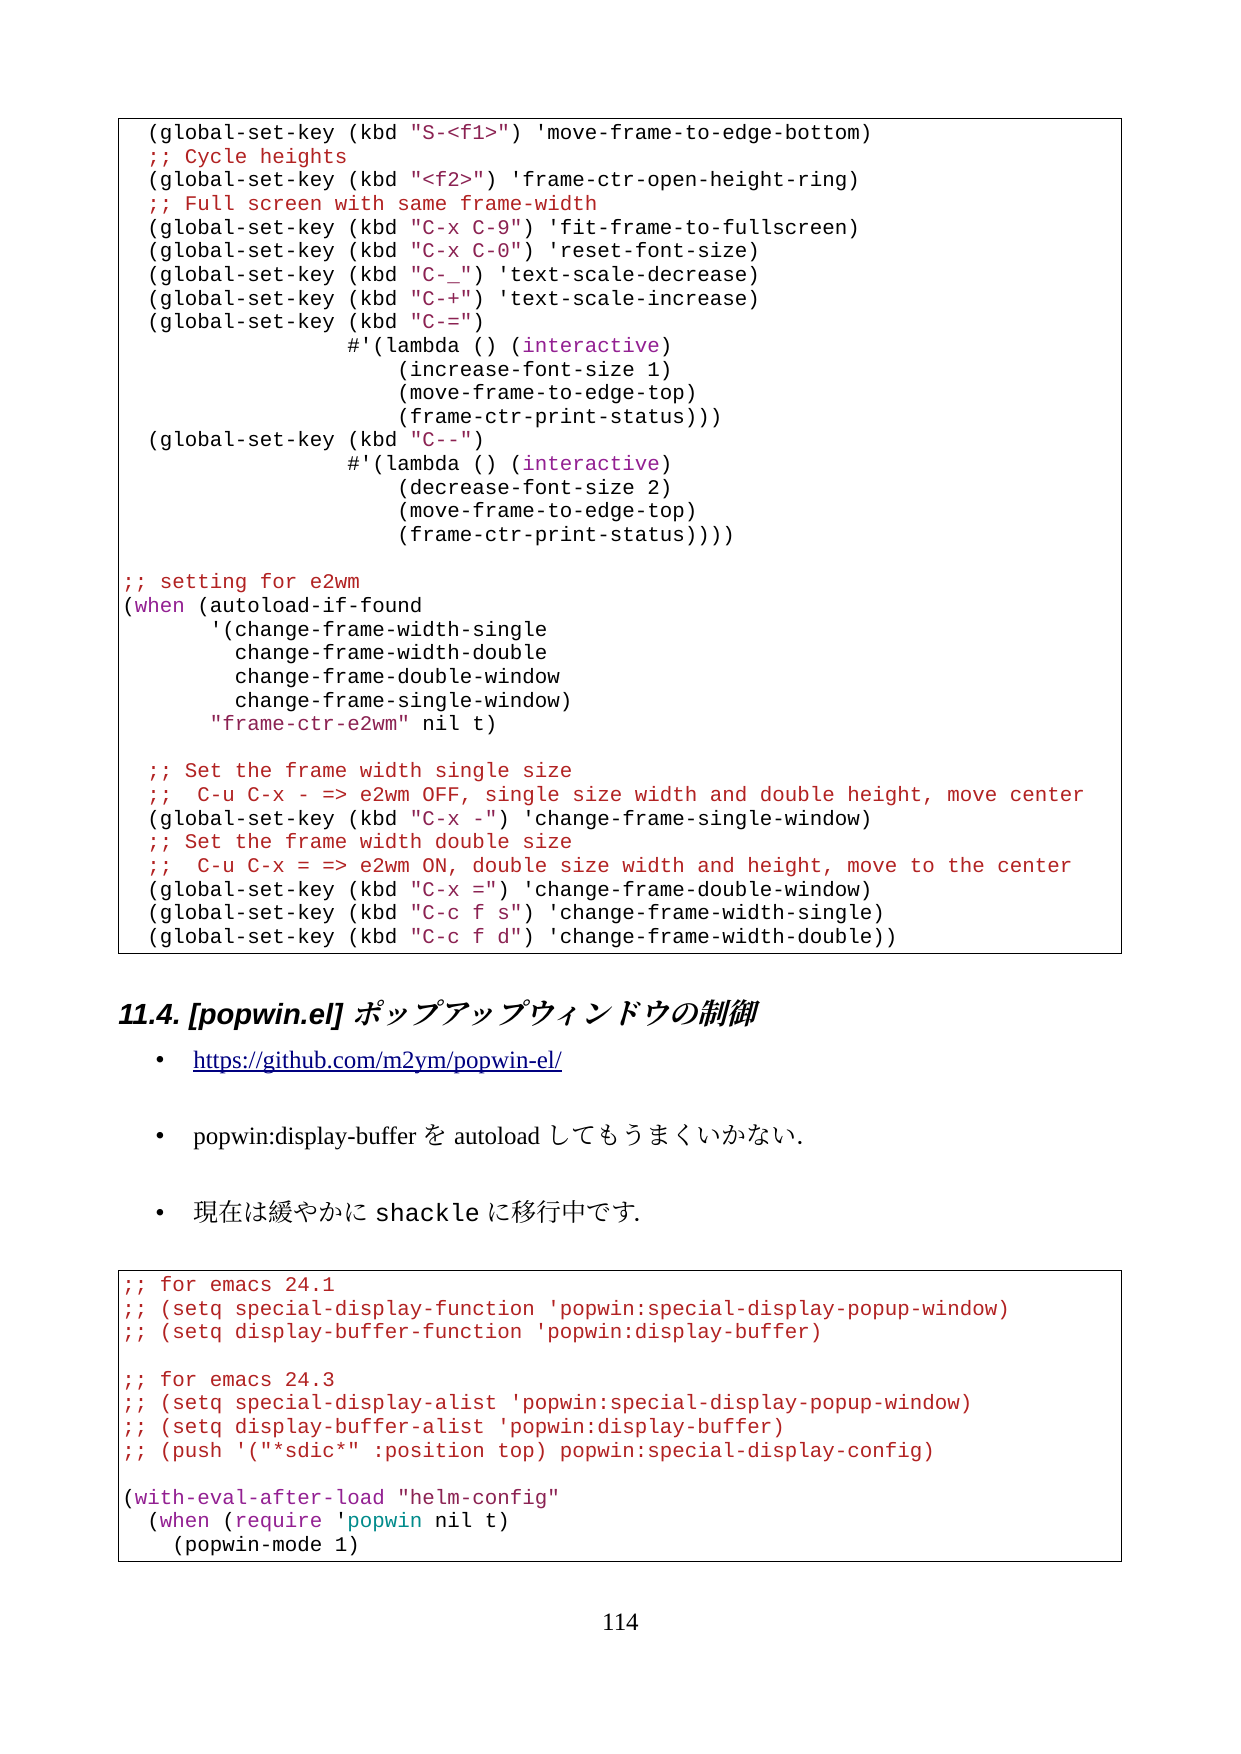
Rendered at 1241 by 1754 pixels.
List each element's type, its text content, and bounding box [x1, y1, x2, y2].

text (with-eval-after-load "helm-config" [119, 1483, 1121, 1507]
text #'(lambda () (interactive) [119, 331, 1121, 354]
text (global-set-key (kbd "C-+") 'text-scale-increase) [119, 284, 1121, 307]
text (frame-ctr-print-status)))) [119, 520, 1121, 544]
text ;; Set the frame width single size [119, 757, 1121, 780]
subtitle [popwin.el] ポップアップウィンドウの制御 [118, 991, 1122, 1033]
text change-frame-double-window [119, 662, 1121, 686]
text (increase-font-size 1) [119, 354, 1121, 378]
text (global-set-key (kbd "C--") [119, 426, 1121, 449]
text (popwin-mode 1) [119, 1530, 1121, 1561]
text ;; C-u C-x = => e2wm ON, double size width and height, move to the center [119, 851, 1121, 875]
text (global-set-key (kbd "C-=") [119, 307, 1121, 331]
text (global-set-key (kbd "C-x =") 'change-frame-double-window) [119, 875, 1121, 898]
text ;; (push '("*sdic*" :position top) popwin:special-display-config) [119, 1436, 1121, 1459]
list 現在は緩やかに shackle に移行中です． [156, 1193, 1122, 1258]
text (move-frame-to-edge-top) [119, 378, 1121, 402]
text change-frame-single-window) [119, 686, 1121, 709]
text (frame-ctr-print-status))) [119, 402, 1121, 426]
text (when (require 'popwin nil t) [119, 1507, 1121, 1530]
text ;; for emacs 24.3 [119, 1365, 1121, 1388]
text (move-frame-to-edge-top) [119, 496, 1121, 520]
text (global-set-key (kbd "C-_") 'text-scale-decrease) [119, 260, 1121, 284]
text ;; (setq display-buffer-alist 'popwin:display-buffer) [119, 1412, 1121, 1436]
text (global-set-key (kbd "C-x C-9") 'fit-frame-to-fullscreen) [119, 213, 1121, 236]
text #'(lambda () (interactive) [119, 449, 1121, 473]
list popwin:display-buffer を autoload してもうまくいかない． [156, 1115, 1122, 1180]
text ;; (setq display-buffer-function 'popwin:display-buffer) [119, 1317, 1121, 1341]
text (decrease-font-size 2) [119, 473, 1121, 496]
text ;; C-u C-x - => e2wm OFF, single size width and double height, move center [119, 780, 1121, 804]
text ;; Full screen with same frame-width [119, 189, 1121, 213]
text (when (autoload-if-found [119, 591, 1121, 615]
text (global-set-key (kbd "C-c f d") 'change-frame-width-double)) [119, 922, 1121, 953]
text ;; (setq special-display-function 'popwin:special-display-popup-window) [119, 1294, 1121, 1317]
text ;; Cycle heights [119, 142, 1121, 165]
list https://github.com/m2ym/popwin-el/ [156, 1045, 1122, 1103]
text (global-set-key (kbd "S-<f1>") 'move-frame-to-edge-bottom) [119, 119, 1121, 142]
text change-frame-width-double [119, 638, 1121, 662]
text (global-set-key (kbd "C-x -") 'change-frame-single-window) [119, 804, 1121, 827]
text (global-set-key (kbd "C-c f s") 'change-frame-width-single) [119, 898, 1121, 922]
text '(change-frame-width-single [119, 615, 1121, 638]
text ;; Set the frame width double size [119, 827, 1121, 851]
text ;; (setq special-display-alist 'popwin:special-display-popup-window) [119, 1388, 1121, 1412]
text (global-set-key (kbd "<f2>") 'frame-ctr-open-height-ring) [119, 165, 1121, 189]
text ;; for emacs 24.1 [119, 1271, 1121, 1294]
text ;; setting for e2wm [119, 567, 1121, 591]
text (global-set-key (kbd "C-x C-0") 'reset-font-size) [119, 236, 1121, 260]
text "frame-ctr-e2wm" nil t) [119, 709, 1121, 733]
